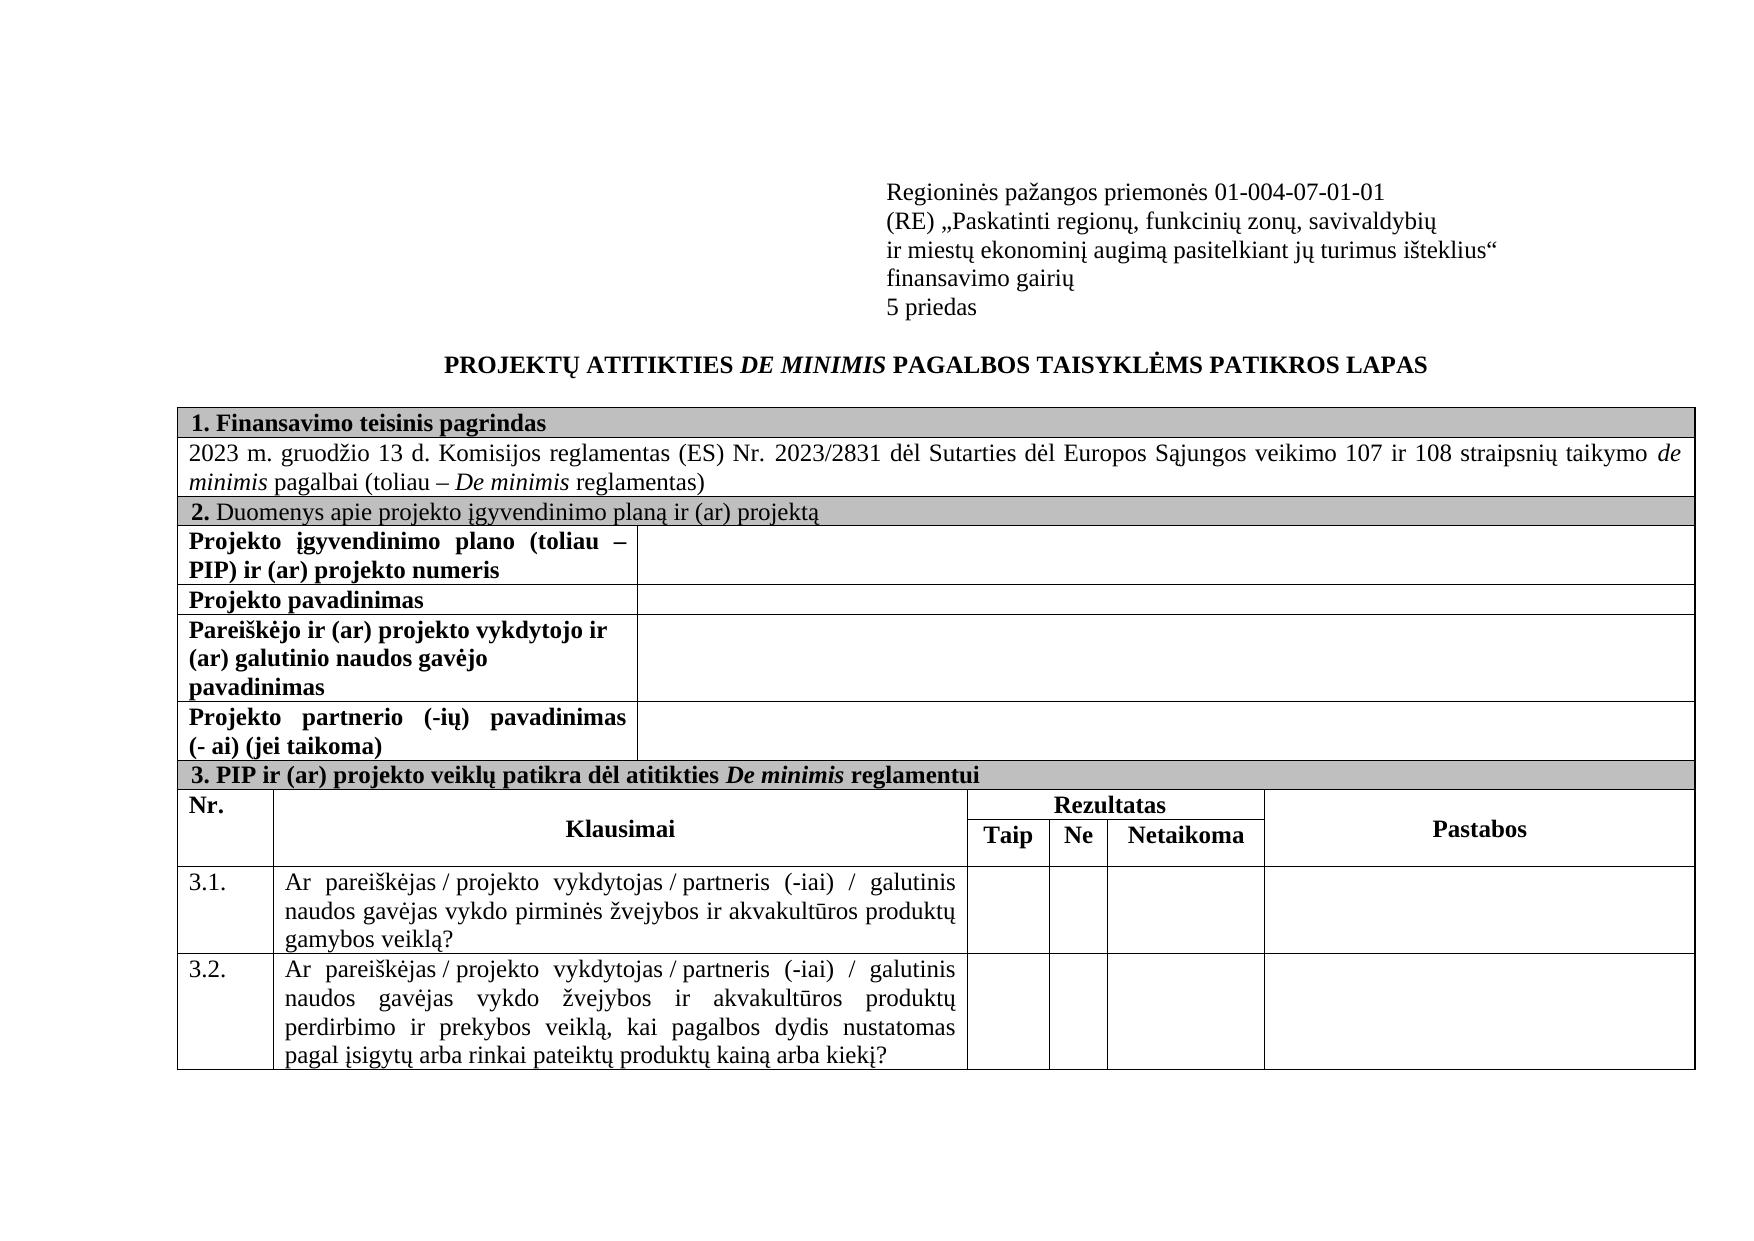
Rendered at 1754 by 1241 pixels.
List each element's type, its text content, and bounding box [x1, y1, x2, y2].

table_cell Nr. [178, 790, 273, 866]
table_cell [638, 702, 1694, 759]
table_cell Pareiškėjo ir (ar) projekto vykdytojo ir (ar) galutinio naudos gavėjo pavadinimas [178, 615, 637, 701]
table_cell Projekto pavadinimas [178, 585, 637, 614]
table_cell 3. PIP ir (ar) projekto veiklų patikra dėl atitikties De minimis reglamentui [178, 761, 1694, 789]
text PROJEKTŲ ATITIKTIES DE MINIMIS PAGALBOS TAISYKLĖMS PATIKROS LAPAS [177, 350, 1695, 378]
table_cell [1265, 954, 1694, 1069]
table_cell [638, 526, 1694, 584]
table_cell Projekto įgyvendinimo plano (toliau – PIP) ir (ar) projekto numeris [178, 526, 637, 584]
table_cell Ne [1050, 820, 1107, 866]
table_cell 2023 m. gruodžio 13 d. Komisijos reglamentas (ES) Nr. 2023/2831 dėl Sutarties dėl Europos Sąjungos veikimo 107 ir 108 straipsnių taikymo de minimis pagalbai (toliau – De minimis reglamentas) [178, 438, 1694, 496]
table_cell 3.2. [178, 954, 273, 1069]
table_cell Taip [968, 820, 1049, 866]
text Regioninės pažangos priemonės 01-004-07-01-01 [177, 177, 1695, 206]
table_cell 3.1. [178, 867, 273, 953]
table_cell [1050, 867, 1107, 953]
table_cell [638, 585, 1694, 614]
table_cell [1265, 867, 1694, 953]
table_cell Netaikoma [1108, 820, 1264, 866]
table_cell 2. Duomenys apie projekto įgyvendinimo planą ir (ar) projektą [178, 497, 1694, 525]
table_cell [1050, 954, 1107, 1069]
text (RE) „Paskatinti regionų, funkcinių zonų, savivaldybių [177, 206, 1695, 235]
table_cell Projekto partnerio (-ių) pavadinimas (- ai) (jei taikoma) [178, 702, 637, 759]
table_cell [968, 954, 1049, 1069]
table_cell [1108, 867, 1264, 953]
table_cell Ar pareiškėjas / projekto vykdytojas / partneris (-iai) / galutinis naudos gavėjas vykdo pirminės žvejybos ir akvakultūros produktų gamybos veiklą? [274, 867, 967, 953]
text ir miestų ekonominį augimą pasitelkiant jų turimus išteklius“ [177, 235, 1695, 263]
table_cell Klausimai [274, 790, 967, 866]
text finansavimo gairių [177, 263, 1695, 292]
table_header 1. Finansavimo teisinis pagrindas [178, 408, 1694, 437]
table_cell Ar pareiškėjas / projekto vykdytojas / partneris (-iai) / galutinis naudos gavėjas vykdo žvejybos ir akvakultūros produktų perdirbimo ir prekybos veiklą, kai pagalbos dydis nustatomas pagal įsigytų arba rinkai pateiktų produktų kainą arba kiekį? [274, 954, 967, 1069]
table_cell Rezultatas [968, 790, 1264, 819]
table_cell Pastabos [1265, 790, 1694, 866]
table_cell [968, 867, 1049, 953]
text 5 priedas [177, 292, 1695, 321]
table_cell [638, 615, 1694, 701]
table_cell [1108, 954, 1264, 1069]
